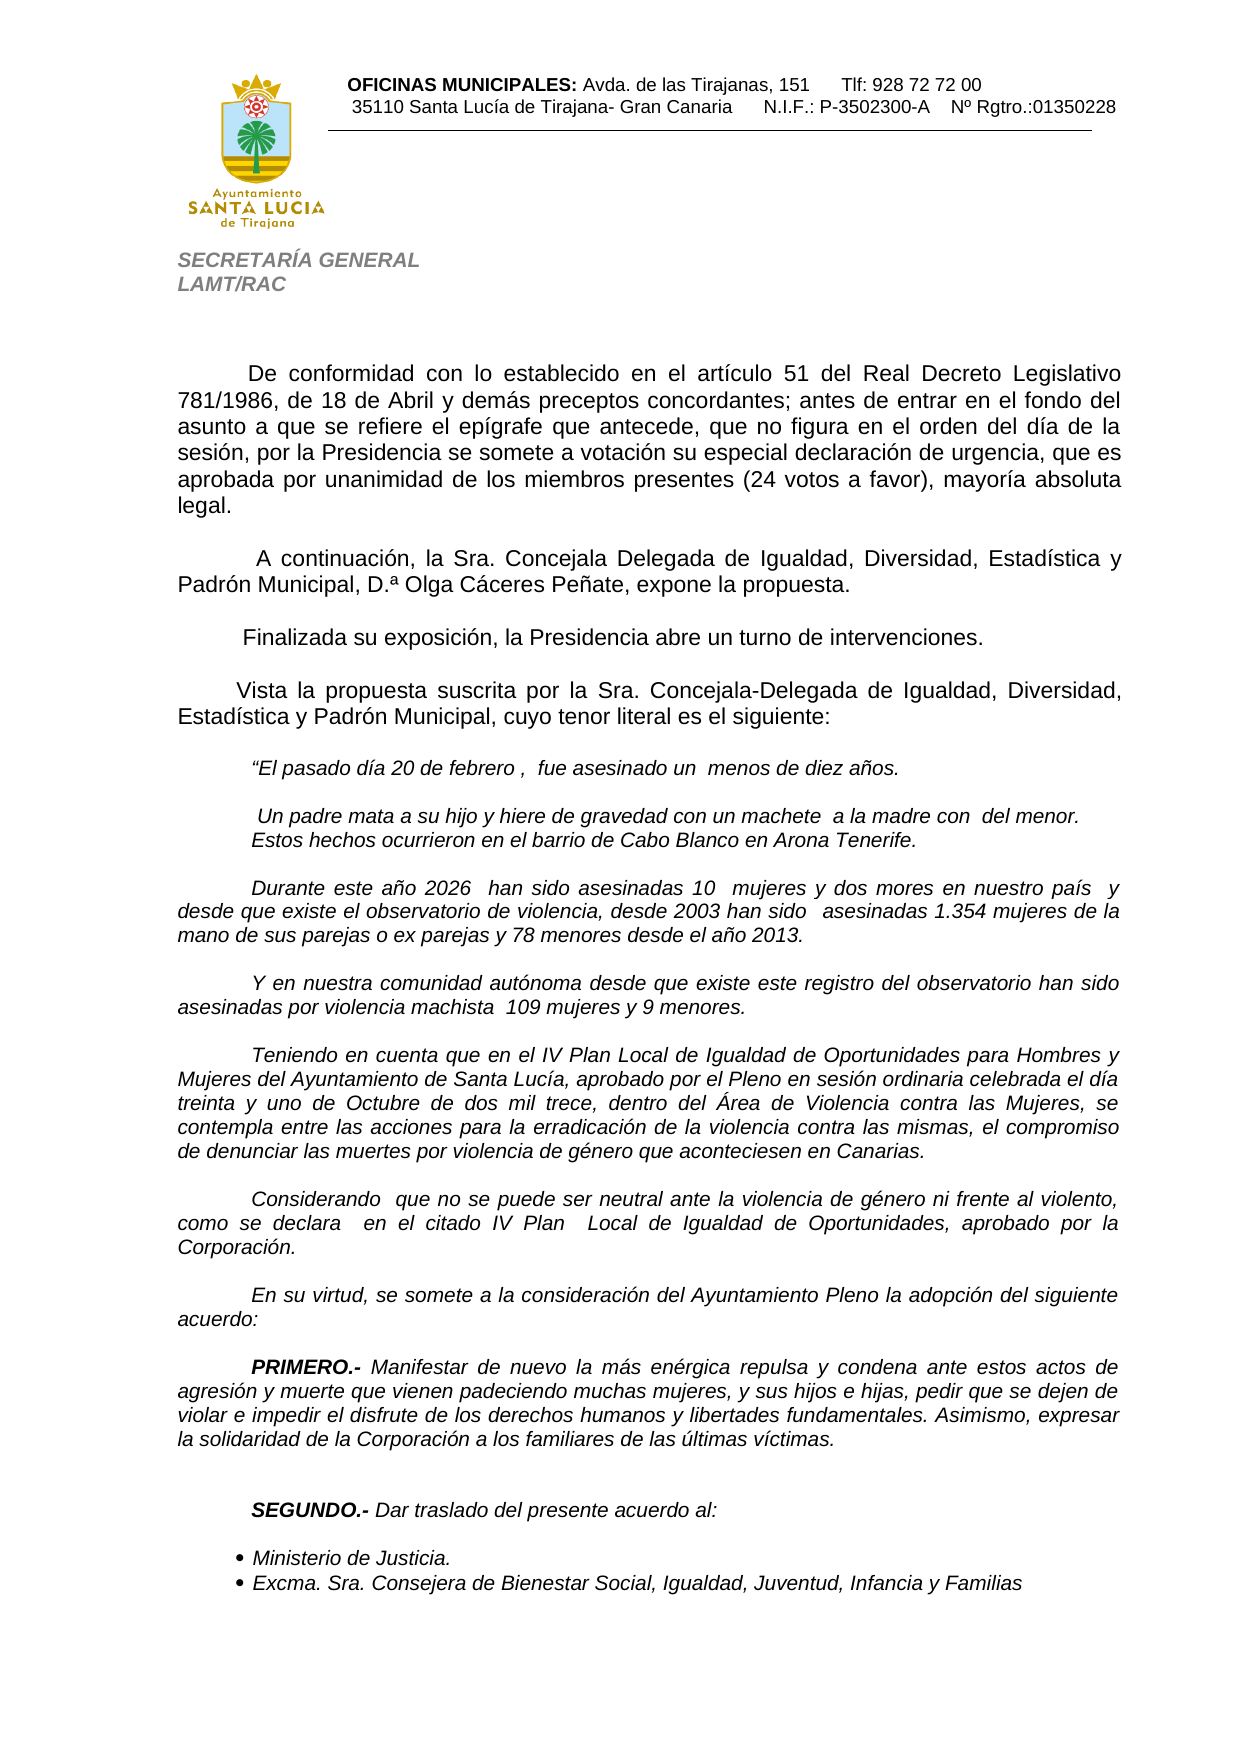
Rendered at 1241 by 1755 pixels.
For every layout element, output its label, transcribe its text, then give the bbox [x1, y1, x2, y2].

text A continuación, la Sra. Concejala Delegada de Igualdad, Diversidad, Estadística y Padrón Municipal, D.ª Olga Cáceres Peñate, expone la propuesta. [177, 545, 1122, 597]
list Ministerio de Justicia. [177, 1546, 1122, 1570]
text Vista la propuesta suscrita por la Sra. Concejala-Delegada de Igualdad, Diversidad, Estadística y Padrón Municipal, cuyo tenor literal es el siguiente: [177, 677, 1122, 729]
text SEGUNDO.- Dar traslado del presente acuerdo al: [177, 1498, 1122, 1522]
text En su virtud, se somete a la consideración del Ayuntamiento Pleno la adopción del siguiente acuerdo: [177, 1283, 1122, 1331]
text Finalizada su exposición, la Presidencia abre un turno de intervenciones. [177, 624, 1122, 650]
list Excma. Sra. Consejera de Bienestar Social, Igualdad, Juventud, Infancia y Familias [177, 1570, 1122, 1594]
text De conformidad con lo establecido en el artículo 51 del Real Decreto Legislativo 781/1986, de 18 de Abril y demás preceptos concordantes; antes de entrar en el fondo del asunto a que se refiere el epígrafe que antecede, que no figura en el orden del día de la sesión, por la Presidencia se somete a votación su especial declaración de urgencia, que es aprobada por unanimidad de los miembros presentes (24 votos a favor), mayoría absoluta legal. [177, 360, 1122, 518]
text PRIMERO.- Manifestar de nuevo la más enérgica repulsa y condena ante estos actos de agresión y muerte que vienen padeciendo muchas mujeres, y sus hijos e hijas, pedir que se dejen de violar e impedir el disfrute de los derechos humanos y libertades fundamentales. Asimismo, expresar la solidaridad de la Corporación a los familiares de las últimas víctimas. [177, 1354, 1122, 1450]
text Estos hechos ocurrieron en el barrio de Cabo Blanco en Arona Tenerife. [177, 827, 1122, 851]
text Teniendo en cuenta que en el IV Plan Local de Igualdad de Oportunidades para Hombres y Mujeres del Ayuntamiento de Santa Lucía, aprobado por el Pleno en sesión ordinaria celebrada el día treinta y uno de Octubre de dos mil trece, dentro del Área de Violencia contra las Mujeres, se contempla entre las acciones para la erradicación de la violencia contra las mismas, el compromiso de denunciar las muertes por violencia de género que aconteciesen en Canarias. [177, 1043, 1122, 1163]
text Un padre mata a su hijo y hiere de gravedad con un machete a la madre con del menor. [177, 803, 1122, 827]
text Y en nuestra comunidad autónoma desde que existe este registro del observatorio han sido asesinadas por violencia machista 109 mujeres y 9 menores. [177, 971, 1122, 1019]
text Durante este año 2026 han sido asesinadas 10 mujeres y dos mores en nuestro país y desde que existe el observatorio de violencia, desde 2003 han sido asesinadas 1.354 mujeres de la mano de sus parejas o ex parejas y 78 menores desde el año 2013. [177, 875, 1122, 947]
text Considerando que no se puede ser neutral ante la violencia de género ni frente al violento, como se declara en el citado IV Plan Local de Igualdad de Oportunidades, aprobado por la Corporación. [177, 1187, 1122, 1259]
text “El pasado día 20 de febrero , fue asesinado un menos de diez años. [177, 756, 1122, 779]
